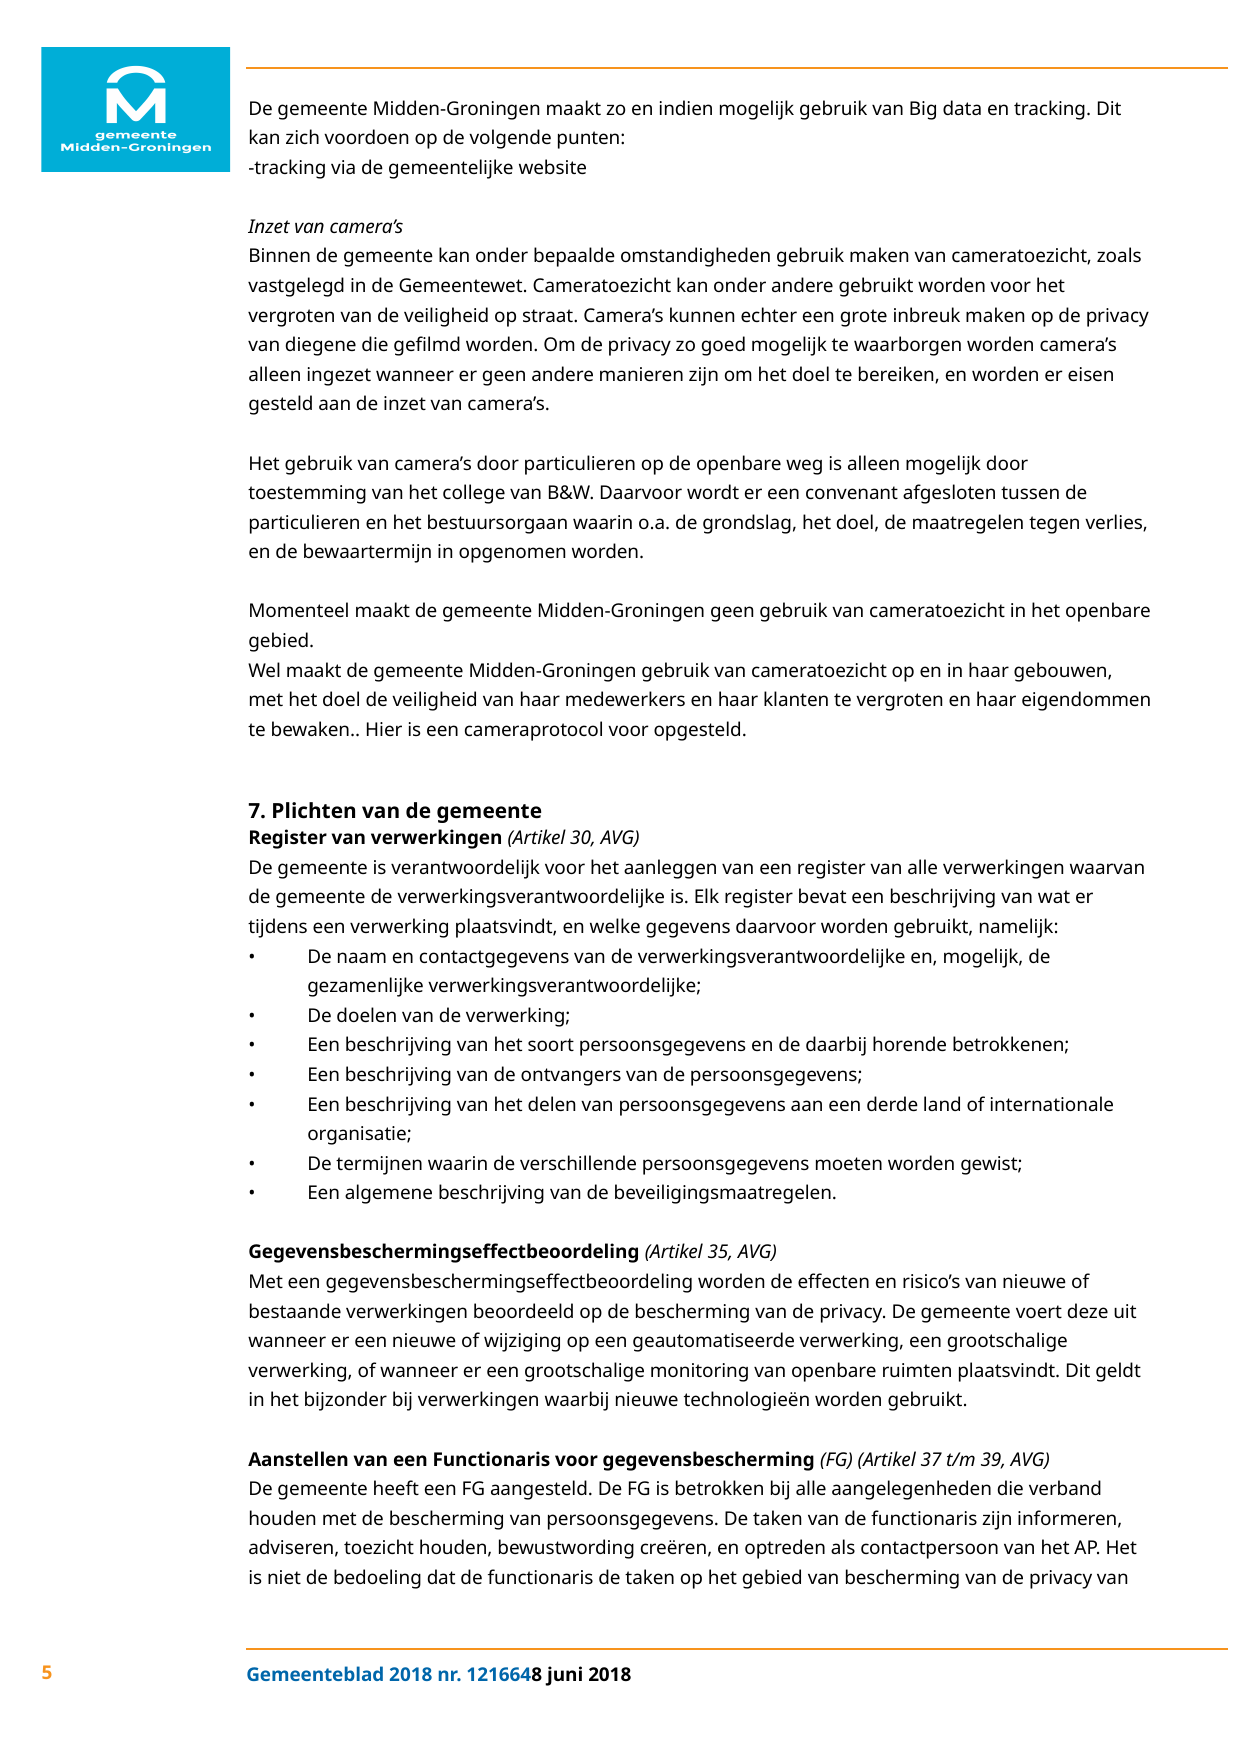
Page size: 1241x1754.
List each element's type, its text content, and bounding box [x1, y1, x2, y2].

list Een algemene beschrijving van de beveiligingsmaatregelen. [248, 1179, 1152, 1205]
text De gemeente is verantwoordelijk voor het aanleggen van een register van alle verwerkingen waarvan de gemeente de verwerkingsverantwoordelijke is. Elk register bevat een beschrijving van wat er tijdens een verwerking plaatsvindt, en welke gegevens daarvoor worden gebruikt, namelijk: [248, 854, 1152, 939]
text Gegevensbeschermingseffectbeoordeling (Artikel 35, AVG) [248, 1239, 1152, 1264]
picture [184, 146, 190, 153]
text Het gebruik van camera’s door particulieren op de openbare weg is alleen mogelijk door toestemming van het college van B&W. Daarvoor wordt er een convenant afgesloten tussen de particulieren en het bestuursorgaan waarin o.a. de grondslag, het doel, de maatregelen tegen verlies, en de bewaartermijn in opgenomen worden. [248, 450, 1152, 564]
list De naam en contactgegevens van de verwerkingsverantwoordelijke en, mogelijk, de gezamenlijke verwerkingsverantwoordelijke; [248, 943, 1152, 998]
list Een beschrijving van de ontvangers van de persoonsgegevens; [248, 1061, 1152, 1087]
text Met een gegevensbeschermingseffectbeoordeling worden de effecten en risico’s van nieuwe of bestaande verwerkingen beoordeeld op de bescherming van de privacy. De gemeente voert deze uit wanneer er een nieuwe of wijziging op een geautomatiseerde verwerking, een grootschalige verwerking, of wanneer er een grootschalige monitoring van openbare ruimten plaatsvindt. Dit geldt in het bijzonder bij verwerkingen waarbij nieuwe technologieën worden gebruikt. [248, 1268, 1152, 1412]
text Momenteel maakt de gemeente Midden-Groningen geen gebruik van cameratoezicht in het openbare gebied. [248, 598, 1152, 653]
picture [108, 66, 164, 82]
text Wel maakt de gemeente Midden-Groningen gebruik van cameratoezicht op en in haar gebouwen, met het doel de veiligheid van haar medewerkers en haar klanten te vergroten en haar eigendommen te bewaken.. Hier is een cameraprotocol voor opgesteld. [248, 657, 1152, 742]
list De doelen van de verwerking; [248, 1002, 1152, 1028]
text 7. Plichten van de gemeente [248, 796, 1152, 824]
list De termijnen waarin de verschillende persoonsgegevens moeten worden gewist; [248, 1150, 1152, 1176]
text Inzet van camera’s [248, 213, 1152, 239]
text -tracking via de gemeentelijke website [248, 154, 1152, 180]
text Register van verwerkingen (Artikel 30, AVG) [248, 824, 1152, 850]
text Binnen de gemeente kan onder bepaalde omstandigheden gebruik maken van cameratoezicht, zoals vastgelegd in de Gemeentewet. Cameratoezicht kan onder andere gebruikt worden voor het vergroten van de veiligheid op straat. Camera’s kunnen echter een grote inbreuk maken op de privacy van diegene die gefilmd worden. Om de privacy zo goed mogelijk te waarborgen worden camera’s alleen ingezet wanneer er geen andere manieren zijn om het doel te bereiken, en worden er eisen gesteld aan de inzet van camera’s. [248, 243, 1152, 416]
list Een beschrijving van het soort persoonsgegevens en de daarbij horende betrokkenen; [248, 1032, 1152, 1057]
text De gemeente heeft een FG aangesteld. De FG is betrokken bij alle aangelegenheden die verband houden met de bescherming van persoonsgegevens. De taken van de functionaris zijn informeren, adviseren, toezicht houden, bewustwording creëren, en optreden als contactpersoon van het AP. Het is niet de bedoeling dat de functionaris de taken op het gebied van bescherming van de privacy van [248, 1475, 1152, 1590]
text Aanstellen van een Functionaris voor gegevensbescherming (FG) (Artikel 37 t/m 39, AVG) [248, 1446, 1152, 1471]
text De gemeente Midden-Groningen maakt zo en indien mogelijk gebruik van Big data en tracking. Dit kan zich voordoen op de volgende punten: [248, 95, 1152, 150]
list Een beschrijving van het delen van persoonsgegevens aan een derde land of internationale organisatie; [248, 1091, 1152, 1146]
picture [107, 89, 165, 122]
